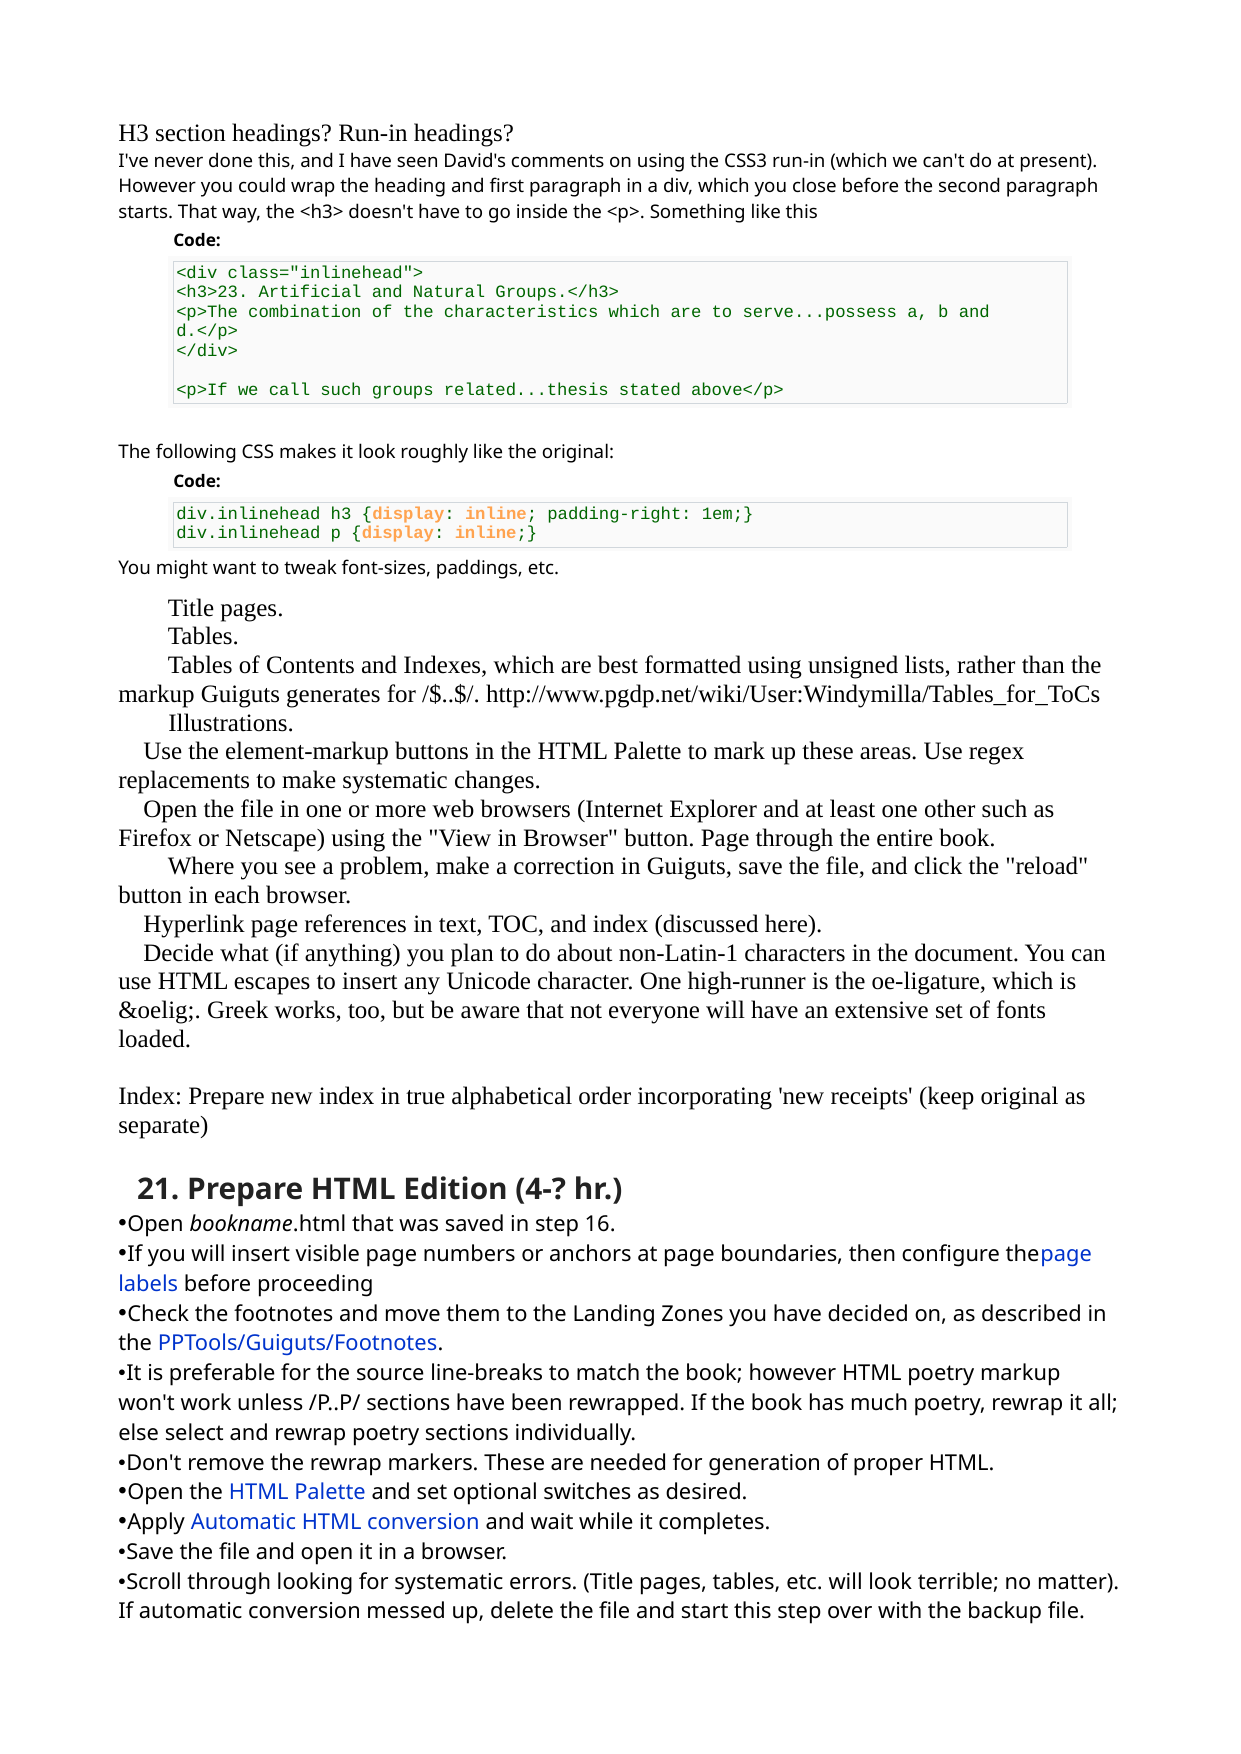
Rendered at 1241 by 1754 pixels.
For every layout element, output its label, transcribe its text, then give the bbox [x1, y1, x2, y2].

list Open the HTML Palette and set optional switches as desired. [118, 1476, 1122, 1506]
text Use the element-markup buttons in the HTML Palette to mark up these areas. Use regex replacements to make systematic changes. [118, 736, 1122, 794]
text Index: Prepare new index in true alphabetical order incorporating 'new receipts' (keep original as separate) [118, 1081, 1122, 1139]
list If you will insert visible page numbers or anchors at page boundaries, then configure thepage labels before proceeding [118, 1238, 1122, 1297]
text 21. Prepare HTML Edition (4-? hr.) [118, 1168, 1122, 1208]
text Hyperlink page references in text, TOC, and index (discussed here). [118, 909, 1122, 938]
text I've never done this, and I have seen David's comments on using the CSS3 run-in (which we can't do at present). However you could wrap the heading and first paragraph in a div, which you close before the second paragraph starts. That way, the <h3> doesn't have to go inside the <p>. Something like this [118, 147, 1122, 223]
list Check the footnotes and move them to the Landing Zones you have decided on, as described in the PPTools/Guiguts/Footnotes. [118, 1297, 1122, 1357]
text Where you see a problem, make a correction in Guiguts, save the file, and click the "reload" button in each browser. [118, 851, 1122, 909]
text Decide what (if anything) you plan to do about non-Latin-1 characters in the document. You can use HTML escapes to insert any Unicode character. One high-runner is the oe-ligature, which is &oelig;. Greek works, too, but be aware that not everyone will have an extensive set of fonts loaded. [118, 938, 1122, 1053]
list Don't remove the rewrap markers. These are needed for generation of proper HTML. [118, 1446, 1122, 1476]
list Open bookname.html that was saved in step 16. [118, 1208, 1122, 1238]
text Tables. [118, 621, 1122, 650]
text The following CSS makes it look roughly like the original: [118, 408, 1122, 464]
list Apply Automatic HTML conversion and wait while it completes. [118, 1506, 1122, 1536]
table_header Code: [168, 464, 1072, 497]
text Title pages. [118, 593, 1122, 621]
text H3 section headings? Run-in headings? [118, 118, 1122, 147]
text You might want to tweak font-sizes, paddings, etc. [118, 551, 1122, 580]
text Tables of Contents and Indexes, which are best formatted using unsigned lists, rather than the markup Guiguts generates for /$..$/. http://www.pgdp.net/wiki/User:Windymilla/Tables_for_ToCs [118, 650, 1122, 708]
table_header Code: [168, 224, 1072, 256]
list Save the file and open it in a browser. [118, 1536, 1122, 1566]
table_cell div.inlinehead h3 {display: inline; padding-right: 1em;} div.inlinehead p {display: inline;} [168, 497, 1072, 551]
list It is preferable for the source line-breaks to match the book; however HTML poetry markup won't work unless /P..P/ sections have been rewrapped. If the book has much poetry, rewrap it all; else select and rewrap poetry sections individually. [118, 1357, 1122, 1446]
table_cell <div class="inlinehead"> <h3>23. Artificial and Natural Groups.</h3> <p>The combination of the characteristics which are to serve...possess a, b and d.</p> </div> <p>If we call such groups related...thesis stated above</p> [168, 256, 1072, 408]
text Open the file in one or more web browsers (Internet Explorer and at least one other such as Firefox or Netscape) using the "View in Browser" button. Page through the entire book. [118, 794, 1122, 851]
text Illustrations. [118, 708, 1122, 736]
list Scroll through looking for systematic errors. (Title pages, tables, etc. will look terrible; no matter). If automatic conversion messed up, delete the file and start this step over with the backup file. [118, 1566, 1122, 1625]
